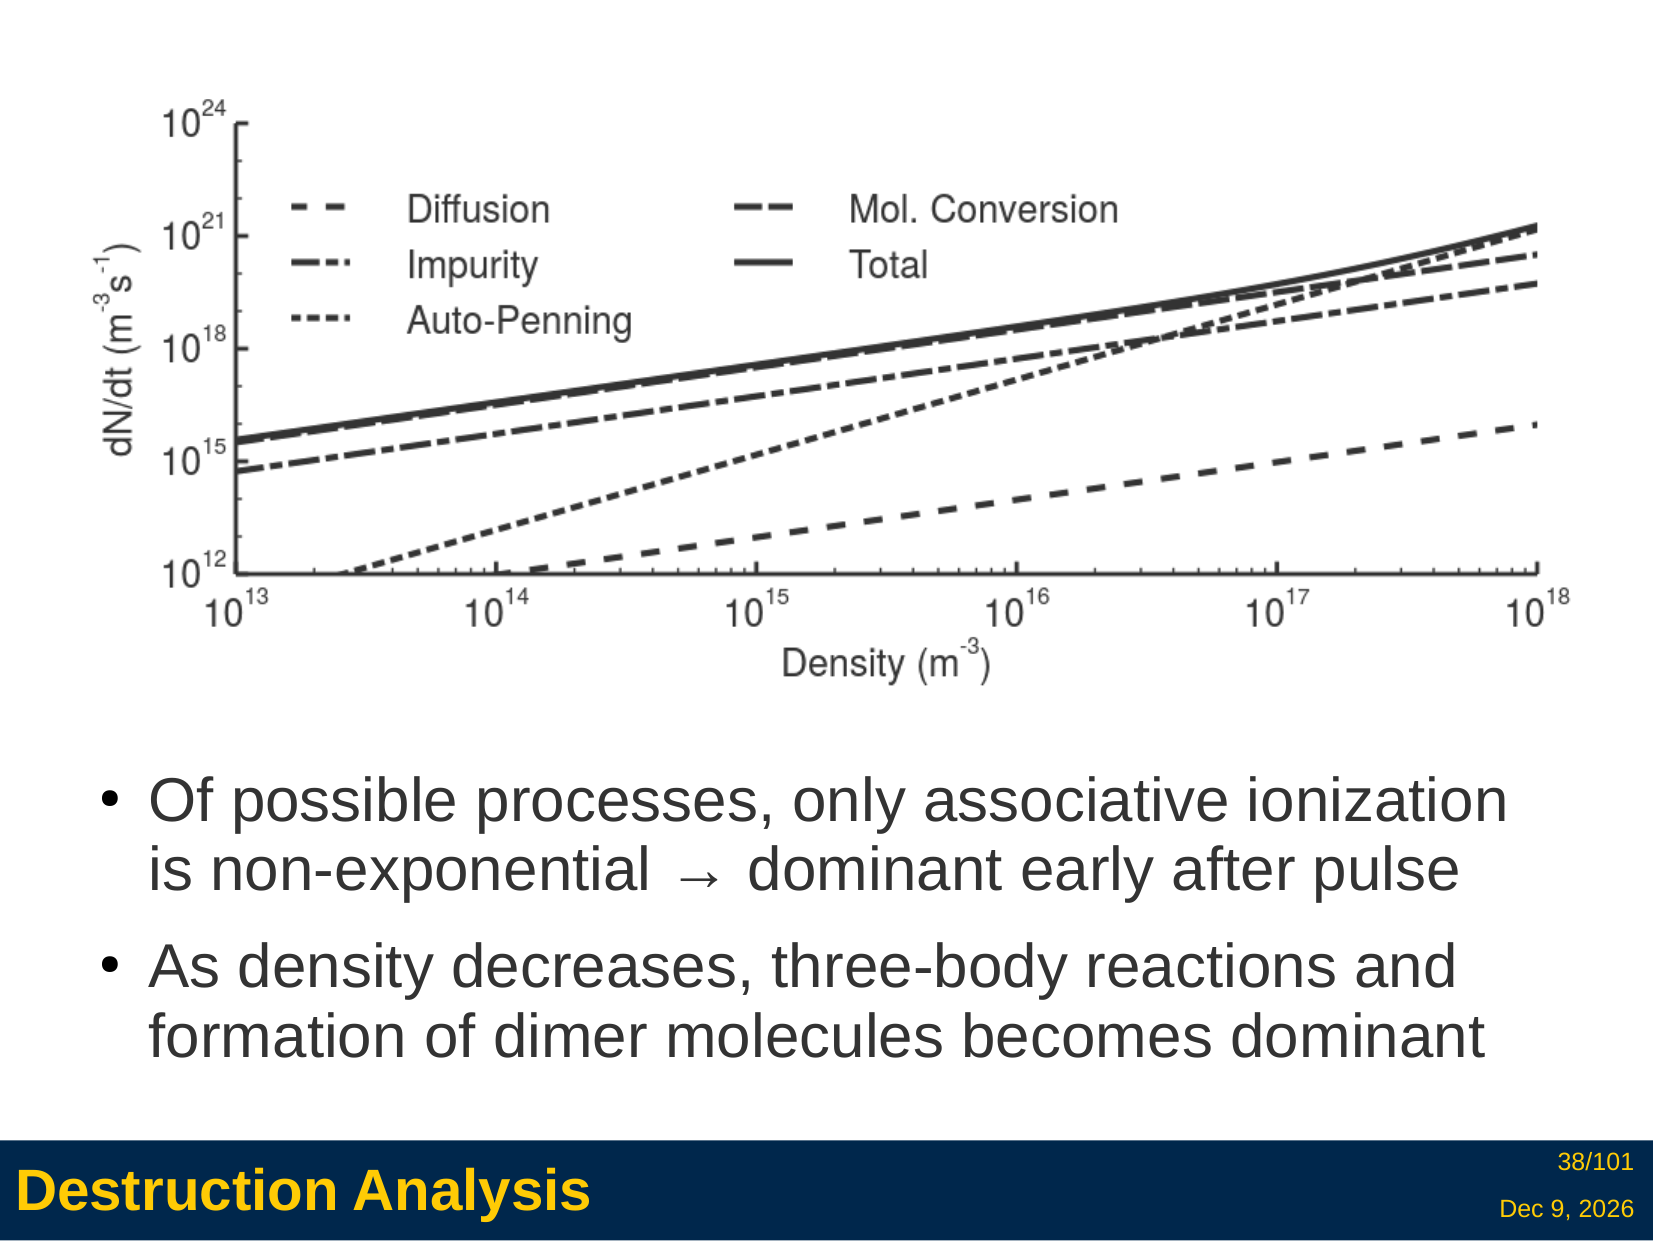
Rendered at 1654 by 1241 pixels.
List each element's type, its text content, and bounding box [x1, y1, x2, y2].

list Of possible processes, only associative ionization is non-exponential → dominant early after pulse As density decreases, three-body reactions and formation of dimer molecules becomes dominant [82, 746, 1571, 1090]
picture [86, 86, 1575, 687]
title Destruction Analysis [14, 1140, 1380, 1241]
